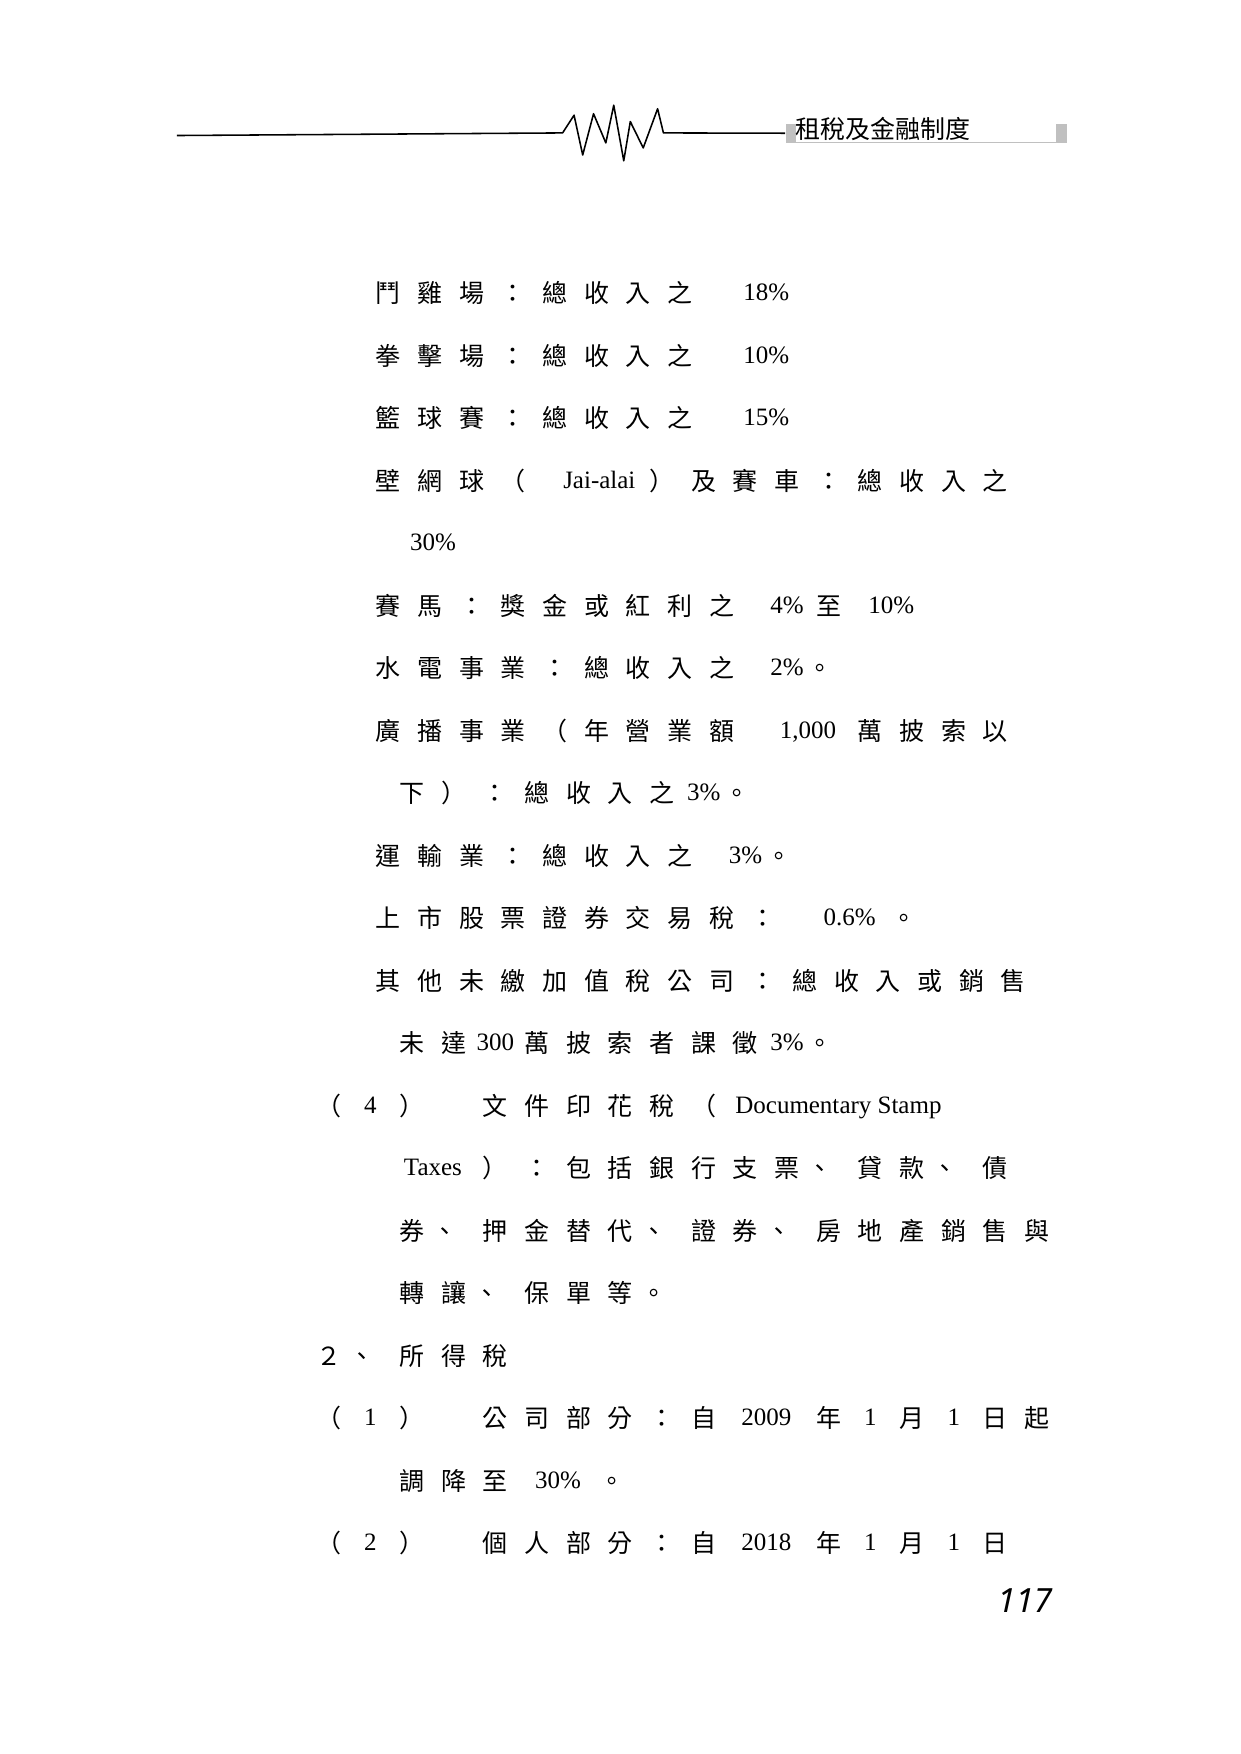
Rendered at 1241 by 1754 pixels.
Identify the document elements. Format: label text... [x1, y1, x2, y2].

text （4） 文件印花稅（Documentary Stamp Taxes）：包括銀行支票、貸款、債券、押金替代、證券、房地產銷售與轉讓、保單等。 [306, 1063, 1058, 1313]
text ２、所得稅 [281, 1313, 1058, 1375]
text （2） 個人部分：自2018年1月1日 [306, 1500, 1058, 1563]
text （1） 公司部分：自2009年1月1日起調降至30%。 [306, 1375, 1058, 1500]
text 上市股票證券交易稅：0.6%。 [306, 875, 1058, 938]
text 廣播事業（年營業額1,000萬披索以下）：總收入之3%。 [306, 688, 1058, 813]
text 運輸業：總收入之3%。 [306, 813, 1058, 875]
text 水電事業：總收入之2%。 [306, 625, 1058, 688]
text 其他未繳加值稅公司：總收入或銷售未達300萬披索者課徵3%。 [306, 938, 1058, 1063]
text 壁網球（Jai-alai）及賽車：總收入之30% [306, 438, 1058, 563]
text 賽馬：獎金或紅利之4%至10% [306, 563, 1058, 625]
text 鬥雞場：總收入之18% [306, 250, 1058, 313]
text 拳擊場：總收入之10% [306, 313, 1058, 375]
text 籃球賽：總收入之15% [306, 375, 1058, 438]
